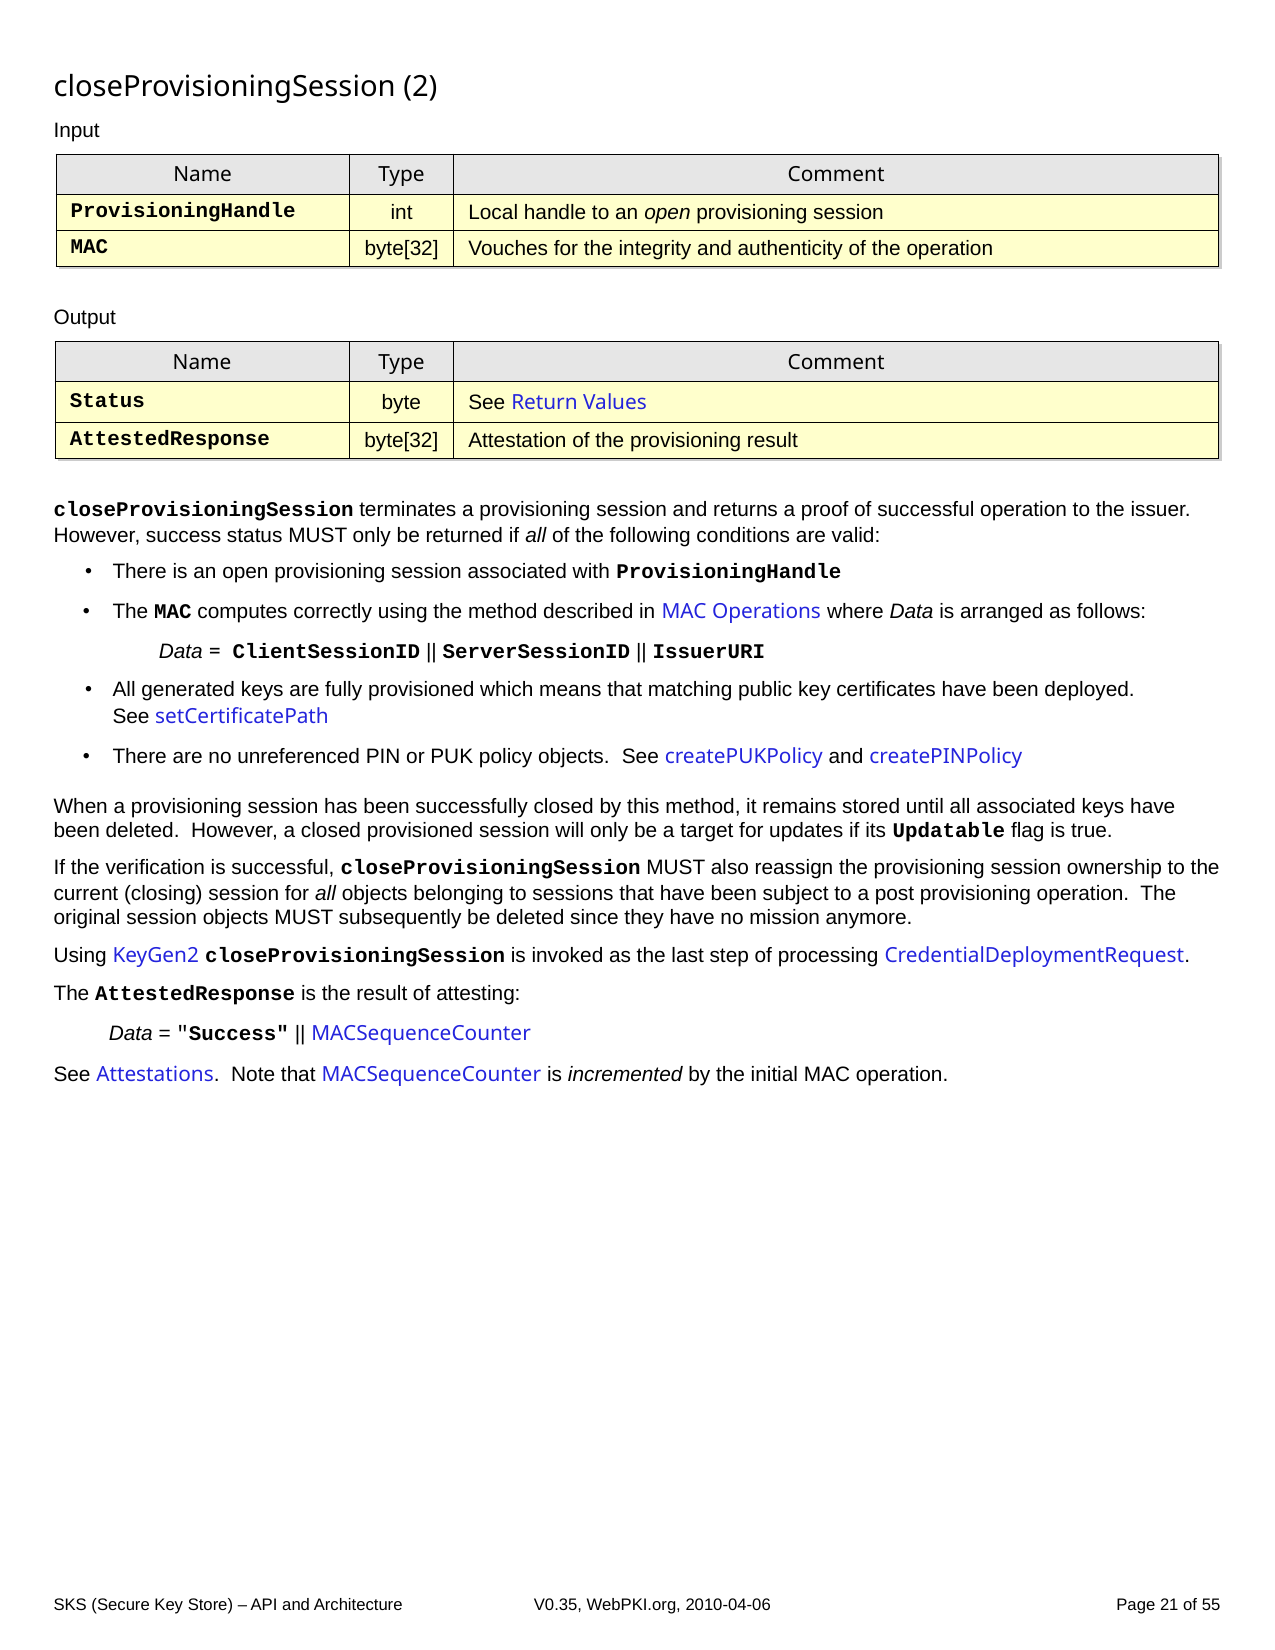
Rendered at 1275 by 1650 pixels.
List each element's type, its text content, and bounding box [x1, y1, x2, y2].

table_cell Local handle to an open provisioning session [454, 195, 1218, 230]
list There are no unreferenced PIN or PUK policy objects. See createPUKPolicy and createPINPolicy [83, 741, 1221, 769]
table_header Type [350, 155, 453, 194]
table_header Name [56, 342, 349, 381]
text If the verification is successful, closeProvisioningSession MUST also reassign the provisioning session ownership to the current (closing) session for all objects belonging to sessions that have been subject to a post provisioning operation. The original session objects MUST subsequently be deleted since they have no mission anymore. [53, 855, 1221, 929]
table_cell AttestedResponse [56, 423, 349, 458]
table_cell See Return Values [454, 382, 1218, 422]
table_cell byte [350, 382, 453, 422]
table_header Type [350, 342, 453, 381]
text Input [53, 118, 1221, 142]
table_cell byte[32] [350, 423, 453, 458]
table_cell Vouches for the integrity and authenticity of the operation [454, 231, 1218, 266]
table_header Name [57, 155, 349, 194]
table_header Comment [454, 342, 1218, 381]
text Output [53, 305, 1221, 329]
subtitle closeProvisioningSession (2) [53, 66, 1221, 105]
table_cell ProvisioningHandle [57, 195, 349, 230]
table_cell Attestation of the provisioning result [454, 423, 1218, 458]
text When a provisioning session has been successfully closed by this method, it remains stored until all associated keys have been deleted. However, a closed provisioned session will only be a target for updates if its Updatable flag is true. [53, 769, 1221, 843]
table_cell Status [56, 382, 349, 422]
text Data = "Success" || MACSequenceCounter [53, 1018, 1221, 1047]
text See Attestations. Note that MACSequenceCounter is incremented by the initial MAC operation. [53, 1059, 1221, 1087]
table_header Comment [454, 155, 1218, 194]
list All generated keys are fully provisioned which means that matching public key certificates have been deployed. See setCertificatePath [85, 677, 1221, 729]
table_cell int [350, 195, 453, 230]
text The AttestedResponse is the result of attesting: [53, 981, 1221, 1007]
table_cell byte⁮[32] [350, 231, 453, 266]
list The MAC computes correctly using the method described in MAC Operations where Data is arranged as follows: [83, 596, 1221, 625]
list There is an open provisioning session associated with ProvisioningHandle [85, 559, 1221, 584]
table_cell MAC [57, 231, 349, 266]
list Data = ClientSessionID || ServerSessionID || IssuerURI [83, 637, 1221, 665]
text Using KeyGen2 closeProvisioningSession is invoked as the last step of processing CredentialDeploymentRequest. [53, 941, 1221, 969]
text closeProvisioningSession terminates a provisioning session and returns a proof of successful operation to the issuer. However, success status MUST only be returned if all of the following conditions are valid: [53, 497, 1221, 547]
